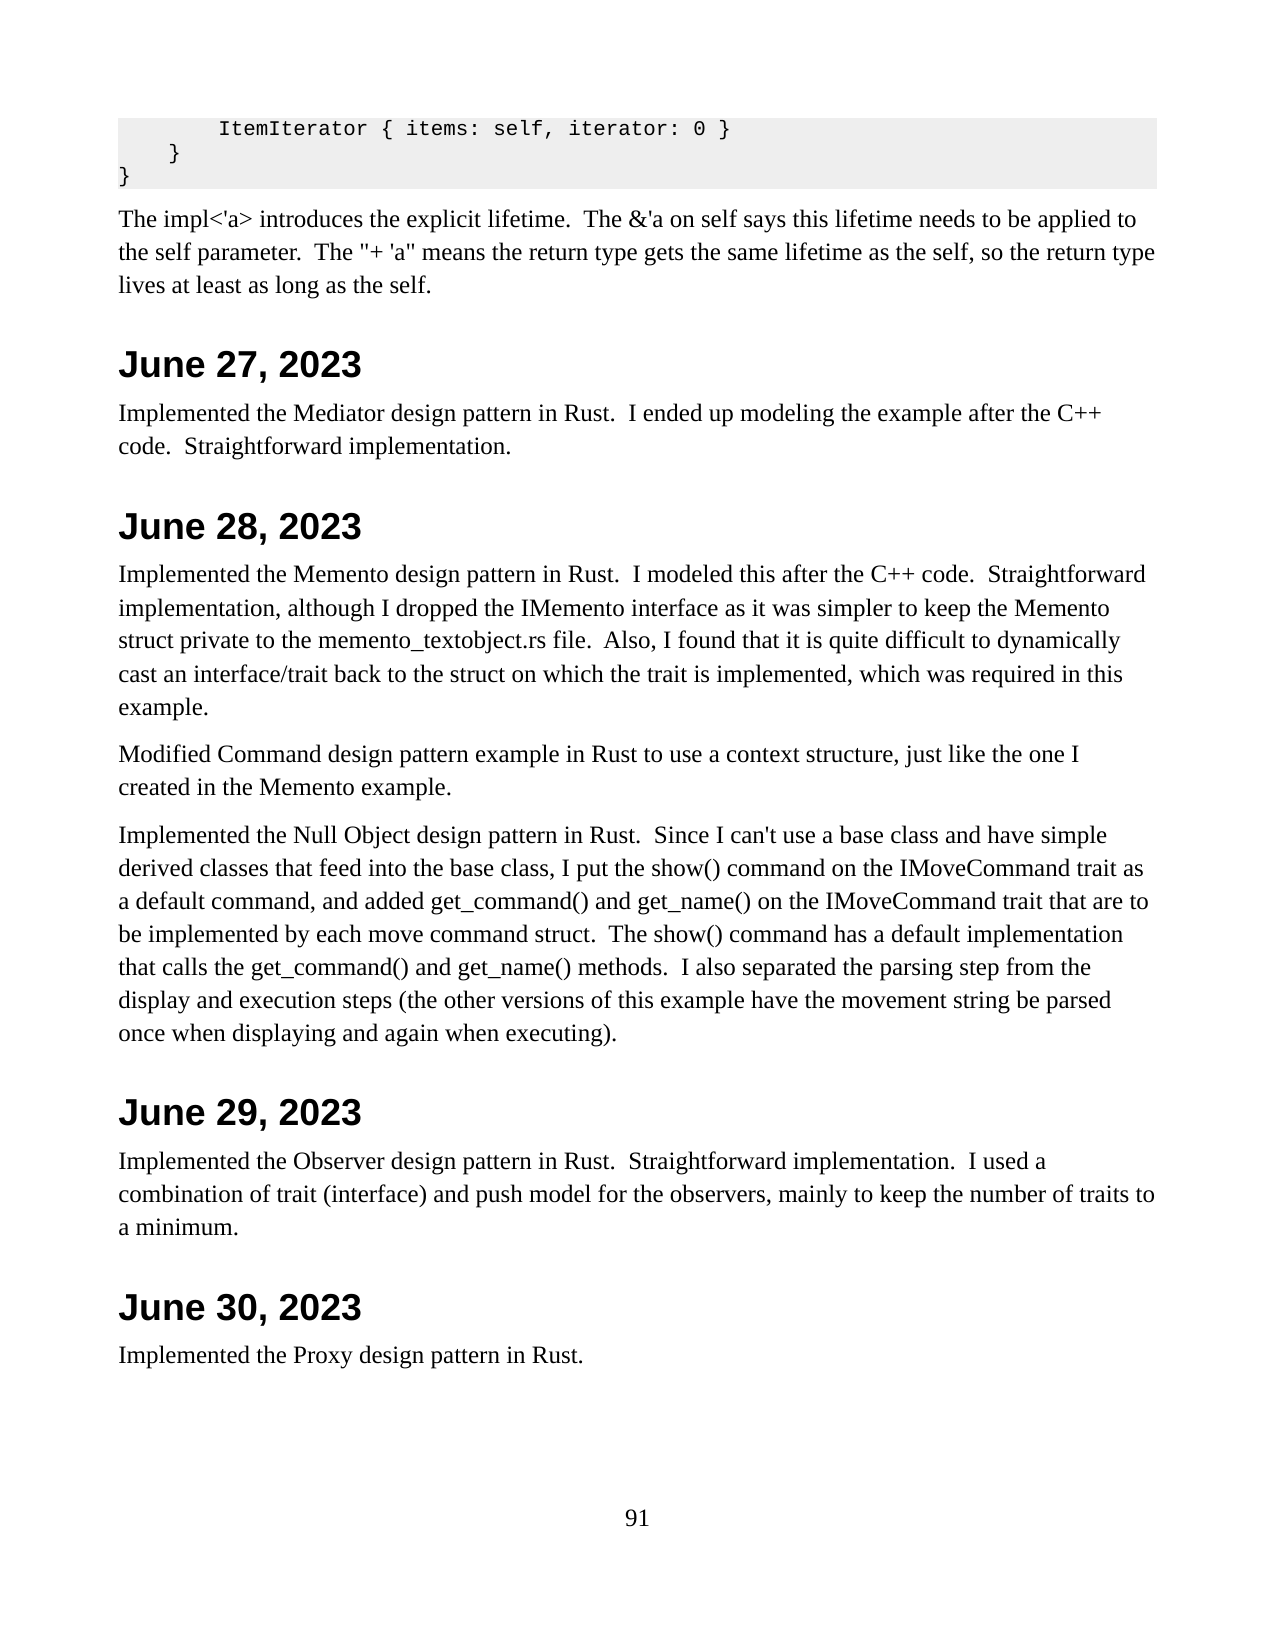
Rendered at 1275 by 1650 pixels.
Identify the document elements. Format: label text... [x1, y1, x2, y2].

subtitle June 28, 2023 [118, 504, 1157, 547]
subtitle June 29, 2023 [118, 1091, 1157, 1134]
text Modified Command design pattern example in Rust to use a context structure, just like the one I created in the Memento example. [118, 739, 1157, 801]
text Implemented the Memento design pattern in Rust. I modeled this after the C++ code. Straightforward implementation, although I dropped the IMemento interface as it was simpler to keep the Memento struct private to the memento_textobject.rs file. Also, I found that it is quite difficult to dynamically cast an interface/trait back to the struct on which the trait is implemented, which was required in this example. [118, 559, 1157, 720]
text } [118, 165, 1157, 189]
text Implemented the Null Object design pattern in Rust. Since I can't use a base class and have simple derived classes that feed into the base class, I put the show() command on the IMoveCommand trait as a default command, and added get_command() and get_name() on the IMoveCommand trait that are to be implemented by each move command struct. The show() command has a default implementation that calls the get_command() and get_name() methods. I also separated the parsing step from the display and execution steps (the other versions of this example have the movement string be parsed once when displaying and again when executing). [118, 820, 1157, 1047]
text Implemented the Mediator design pattern in Rust. I ended up modeling the example after the C++ code. Straightforward implementation. [118, 398, 1157, 460]
text Implemented the Observer design pattern in Rust. Straightforward implementation. I used a combination of trait (interface) and push model for the observers, mainly to keep the number of traits to a minimum. [118, 1146, 1157, 1241]
subtitle June 27, 2023 [118, 343, 1157, 386]
text ItemIterator { items: self, iterator: 0 } [118, 118, 1157, 142]
text Implemented the Proxy design pattern in Rust. [118, 1341, 1157, 1369]
subtitle June 30, 2023 [118, 1285, 1157, 1328]
text } [118, 142, 1157, 165]
text The impl<'a> introduces the explicit lifetime. The &'a on self says this lifetime needs to be applied to the self parameter. The "+ 'a" means the return type gets the same lifetime as the self, so the return type lives at least as long as the self. [118, 204, 1157, 299]
